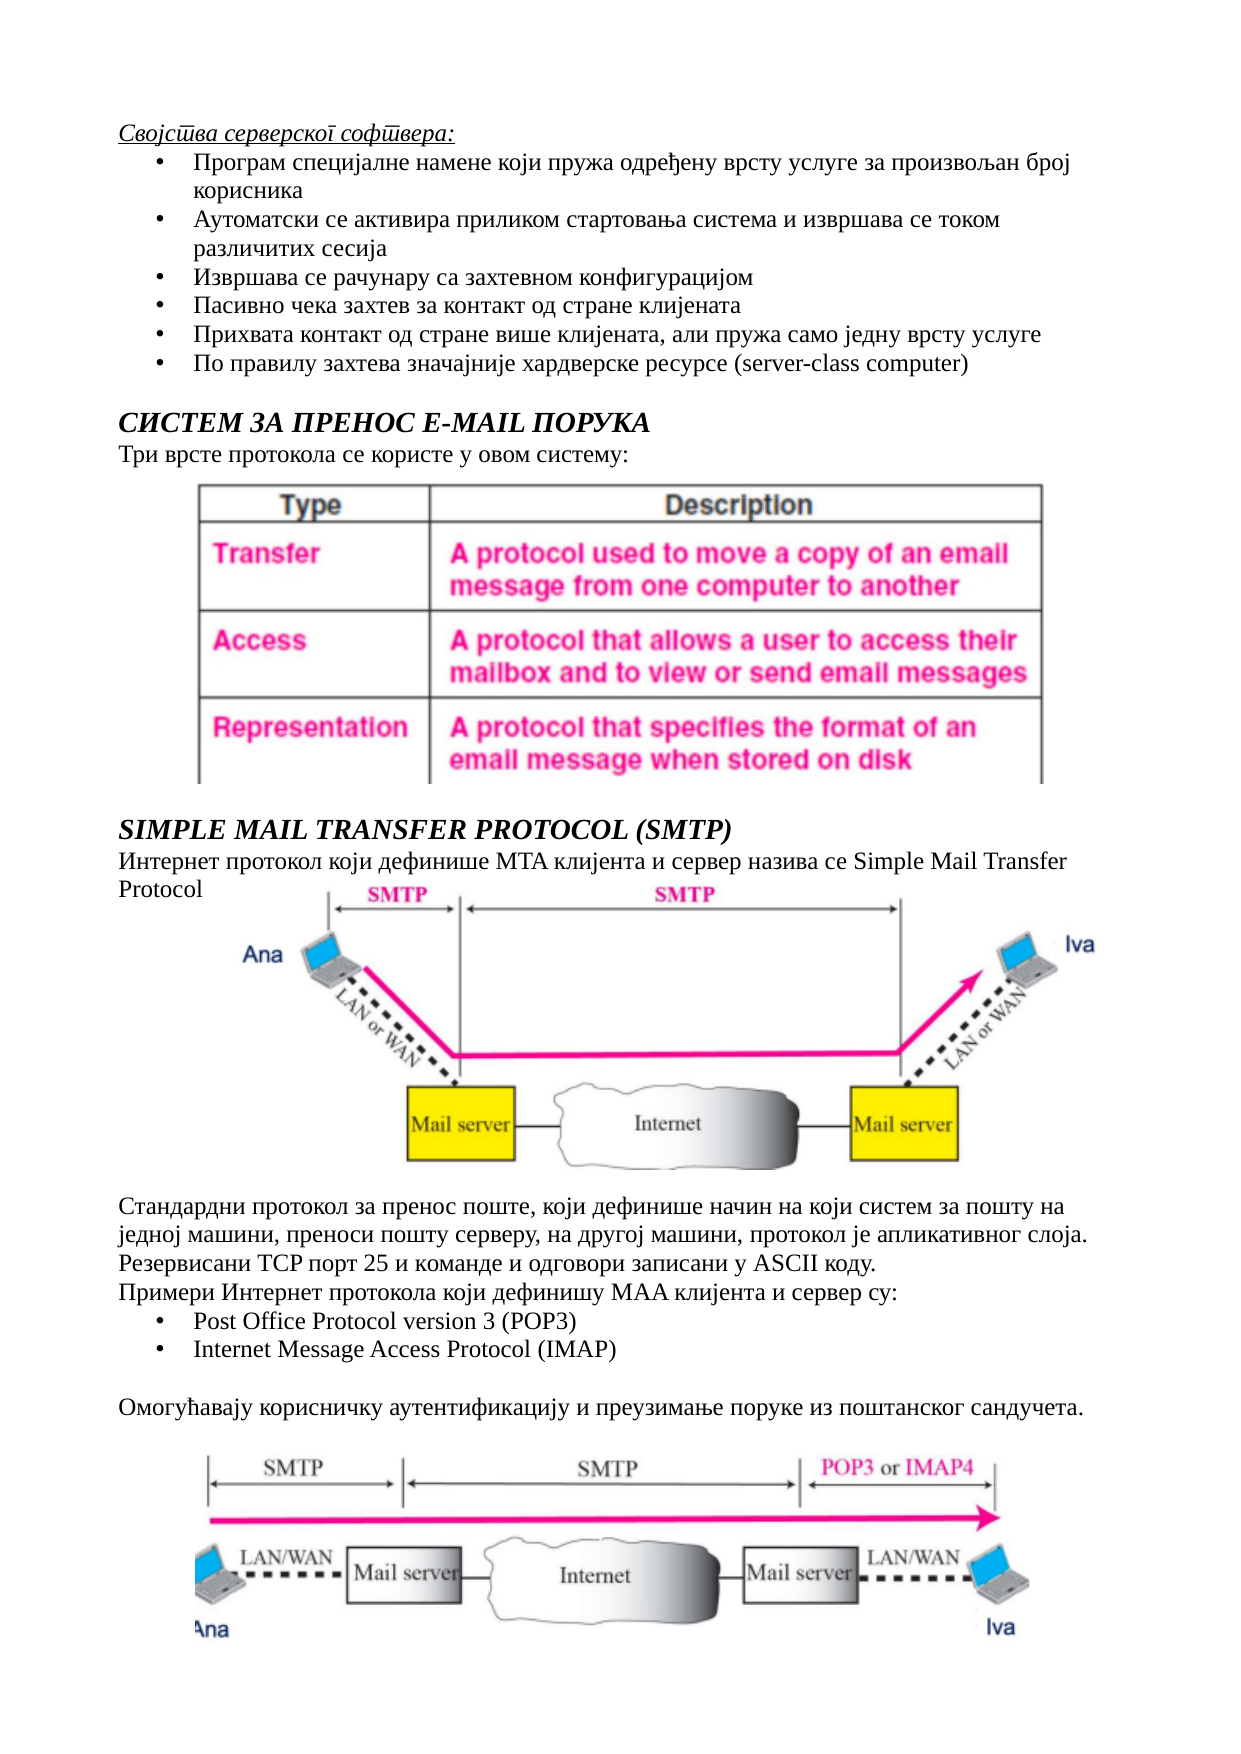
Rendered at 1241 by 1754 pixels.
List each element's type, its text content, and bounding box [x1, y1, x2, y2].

list По правилу захтева значајније хардверске ресурсе (server-class computer) [156, 348, 1122, 377]
text Стандардни протокол за пренос поште, који дефинише начин на који систем за пошту на једној машини, преноси пошту серверу, на другој машини, протокол је апликативног слоја. Резервисани TCP порт 25 и команде и одговори записани у ASCII коду. [118, 1191, 1122, 1277]
list Прихвата контакт од стране више клијената, али пружа само једну врсту услуге [156, 319, 1122, 348]
picture [196, 483, 1044, 784]
list Пасивно чека захтев за контакт од стране клијената [156, 291, 1122, 319]
list Internet Message Access Protocol (IMAP) [156, 1334, 1122, 1363]
picture [195, 1453, 1030, 1652]
text Омогућавају корисничку аутентификацију и преузимање поруке из поштанског сандучета. [118, 1392, 1122, 1421]
text Три врсте протокола се користе у овом систему: [118, 439, 1122, 468]
text Примери Интернет протокола који дефинишу MAA клијента и сервер су: [118, 1277, 1122, 1306]
text Својства серверског софтвера: [118, 118, 1122, 147]
list Аутоматски се активира приликом стартовања система и извршава се током различитих сесија [156, 204, 1122, 262]
list Програм специјалне намене који пружа одређену врсту услуге за произвољан број корисника [156, 147, 1122, 204]
list Post Office Protocol version 3 (POP3) [156, 1306, 1122, 1334]
text SIMPLE MAIL TRANSFER PROTOCOL (SMTP) [118, 812, 1122, 846]
text Интернет протокол који дефинише MTA клијента и сервер назива се Simple Mail Transfer Protocol [118, 846, 1122, 932]
picture [238, 886, 1114, 1170]
list Извршава се рачунару са захтевном конфигурацијом [156, 262, 1122, 291]
text СИСТЕМ ЗА ПРЕНОС Е-MAIL ПОРУКА [118, 406, 1122, 439]
